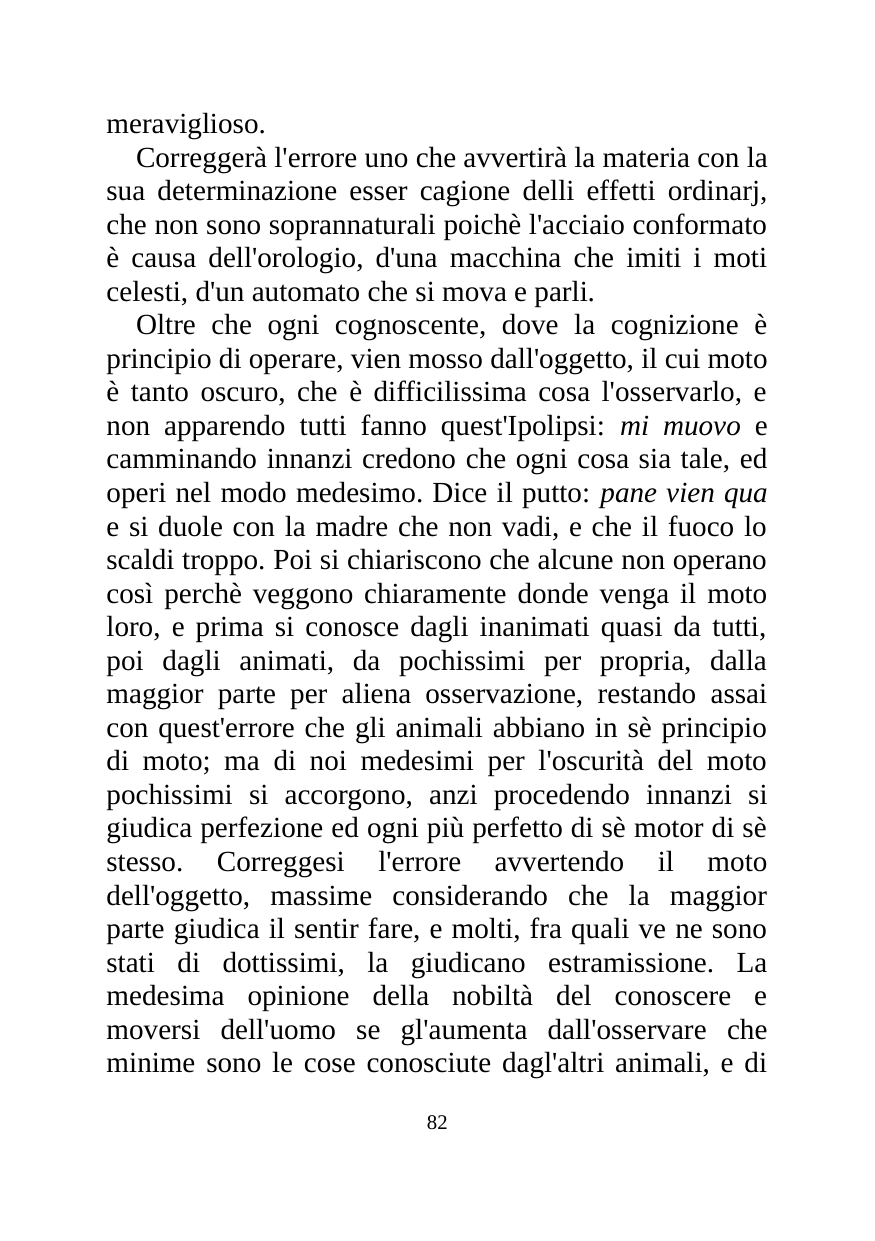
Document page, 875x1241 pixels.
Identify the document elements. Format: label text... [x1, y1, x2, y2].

text Correggerà l'errore uno che avvertirà la materia con la sua determinazione esser cagione delli effetti ordinarj, che non sono soprannaturali poichè l'acciaio conformato è causa dell'orologio, d'una macchina che imiti i moti celesti, d'un automato che si mova e parli. [106, 140, 768, 307]
text Oltre che ogni cognoscente, dove la cognizione è principio di operare, vien mosso dall'oggetto, il cui moto è tanto oscuro, che è difficilissima cosa l'osservarlo, e non apparendo tutti fanno quest'Ipolipsi: mi muovo e camminando innanzi credono che ogni cosa sia tale, ed operi nel modo medesimo. Dice il putto: pane vien qua e si duole con la madre che non vadi, e che il fuoco lo scaldi troppo. Poi si chiariscono che alcune non operano così perchè veggono chiaramente donde venga il moto loro, e prima si conosce dagli inanimati quasi da tutti, poi dagli animati, da pochissimi per propria, dalla maggior parte per aliena osservazione, restando assai con quest'errore che gli animali abbiano in sè principio di moto; ma di noi medesimi per l'oscurità del moto pochissimi si accorgono, anzi procedendo innanzi si giudica perfezione ed ogni più perfetto di sè motor di sè stesso. Correggesi l'errore avvertendo il moto dell'oggetto, massime considerando che la maggior parte giudica il sentir fare, e molti, fra quali ve ne sono stati di dottissimi, la giudicano estramissione. La medesima opinione della nobiltà del conoscere e moversi dell'uomo se gl'aumenta dall'osservare che minime sono le cose conosciute dagl'altri animali, e di [106, 307, 768, 1079]
text meraviglioso. [106, 106, 768, 140]
